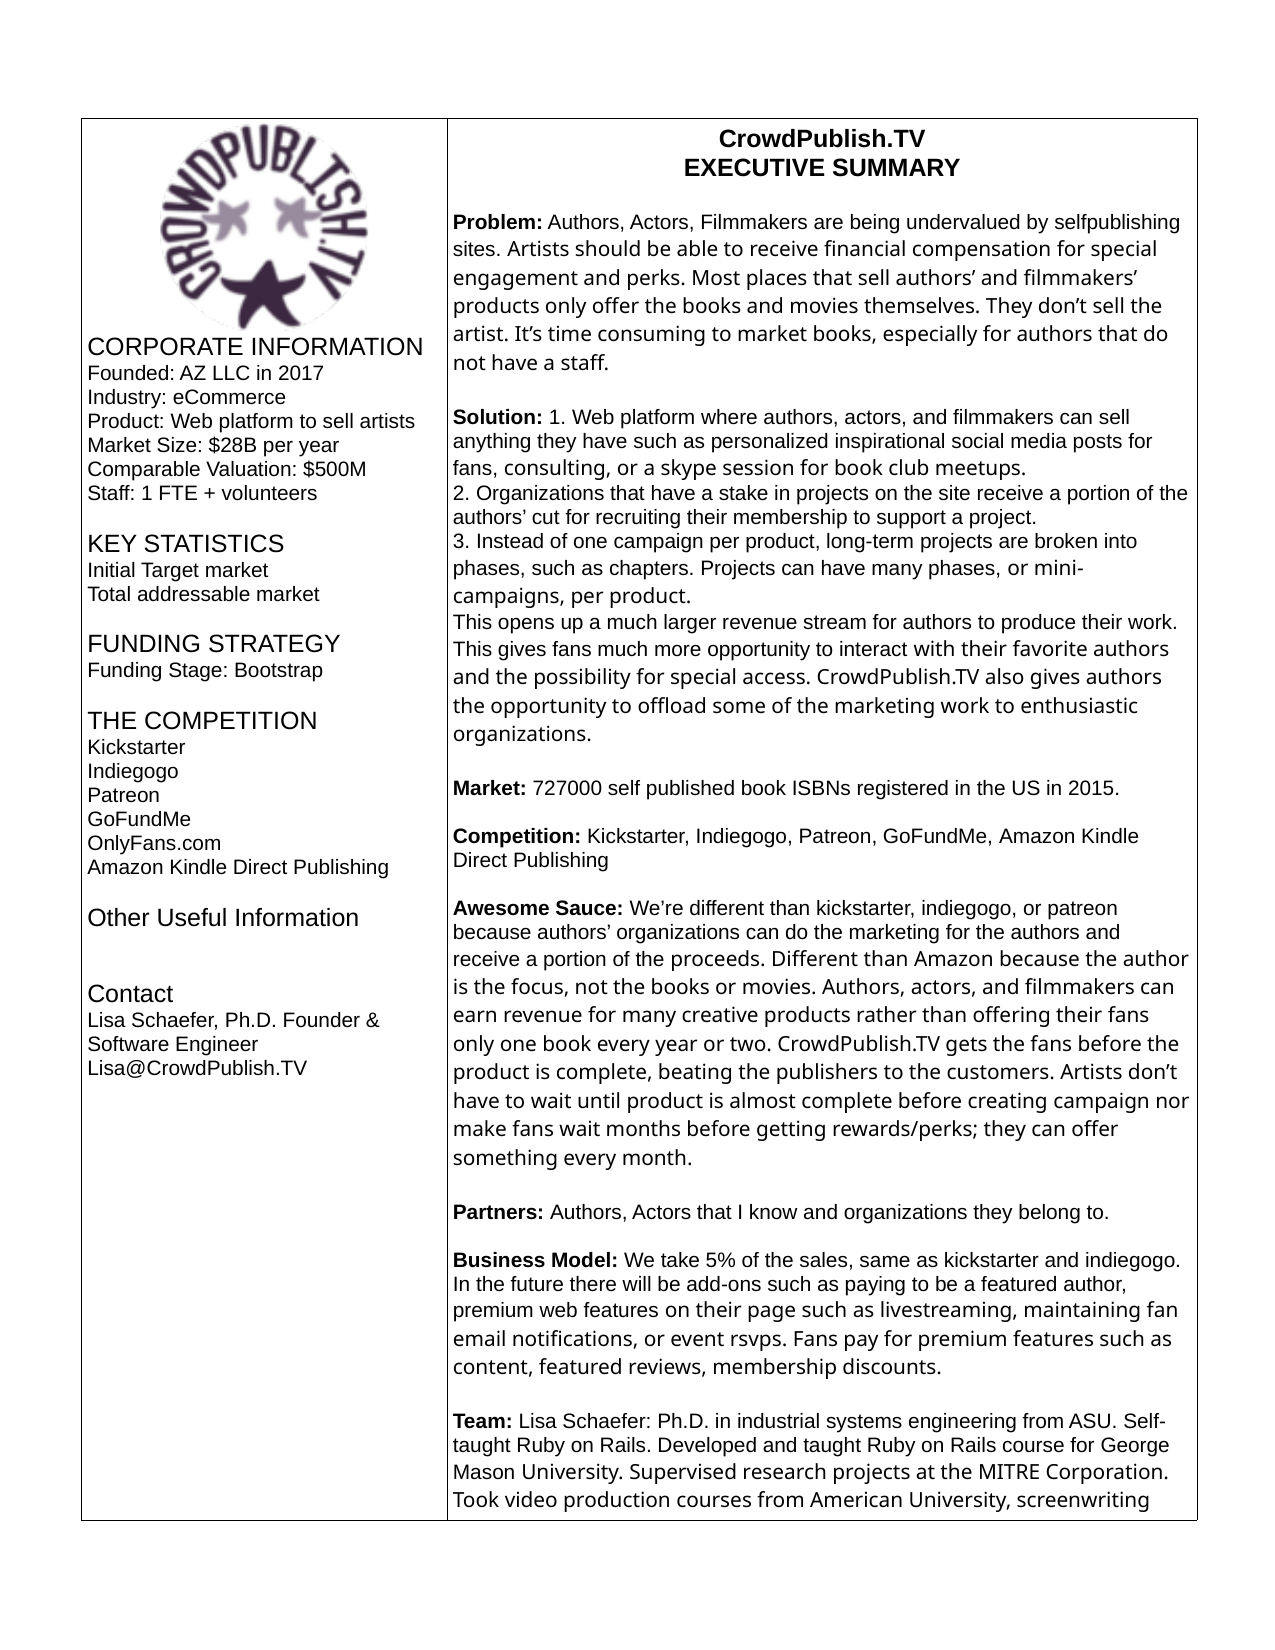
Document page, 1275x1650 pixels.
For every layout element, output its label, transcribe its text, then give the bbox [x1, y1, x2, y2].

picture [159, 123, 369, 333]
table_header CORPORATE INFORMATION Founded: AZ LLC in 2017 Industry: eCommerce Product: Web platform to sell artists Market Size: $28B per year Comparable Valuation: $500M Staff: 1 FTE + volunteers KEY STATISTICS Initial Target market Total addressable market FUNDING STRATEGY Funding Stage: Bootstrap THE COMPETITION Kickstarter Indiegogo Patreon GoFundMe OnlyFans.com Amazon Kindle Direct Publishing Other Useful Information Contact Lisa Schaefer, Ph.D. Founder & Software Engineer Lisa@CrowdPublish.TV [82, 119, 447, 1520]
table_header CrowdPublish.TV EXECUTIVE SUMMARY Problem: Authors, Actors, Filmmakers are being undervalued by selfpublishing sites. Artists should be able to receive financial compensation for special engagement and perks. Most places that sell authors’ and filmmakers’ products only offer the books and movies themselves. They don’t sell the artist. It’s time consuming to market books, especially for authors that do not have a staff. Solution: 1. Web platform where authors, actors, and filmmakers can sell anything they have such as personalized inspirational social media posts for fans, consulting, or a skype session for book club meetups. 2. Organizations that have a stake in projects on the site receive a portion of the authors’ cut for recruiting their membership to support a project. 3. Instead of one campaign per product, long-term projects are broken into phases, such as chapters. Projects can have many phases, or mini-campaigns, per product. This opens up a much larger revenue stream for authors to produce their work. This gives fans much more opportunity to interact with their favorite authors and the possibility for special access. CrowdPublish.TV also gives authors the opportunity to offload some of the marketing work to enthusiastic organizations. Market: 727000 self published book ISBNs registered in the US in 2015. Competition: Kickstarter, Indiegogo, Patreon, GoFundMe, Amazon Kindle Direct Publishing Awesome Sauce: We’re different than kickstarter, indiegogo, or patreon because authors’ organizations can do the marketing for the authors and receive a portion of the proceeds. Different than Amazon because the author is the focus, not the books or movies. Authors, actors, and filmmakers can earn revenue for many creative products rather than offering their fans only one book every year or two. CrowdPublish.TV gets the fans before the product is complete, beating the publishers to the customers. Artists don’t have to wait until product is almost complete before creating campaign nor make fans wait months before getting rewards/perks; they can offer something every month. Partners: Authors, Actors that I know and organizations they belong to. Business Model: We take 5% of the sales, same as kickstarter and indiegogo. In the future there will be add-ons such as paying to be a featured author, premium web features on their page such as livestreaming, maintaining fan email notifications, or event rsvps. Fans pay for premium features such as content, featured reviews, membership discounts. Team: Lisa Schaefer: Ph.D. in industrial systems engineering from ASU. Self-taught Ruby on Rails. Developed and taught Ruby on Rails course for George Mason University. Supervised research projects at the MITRE Corporation. Took video production courses from American University, screenwriting [448, 119, 1197, 1520]
